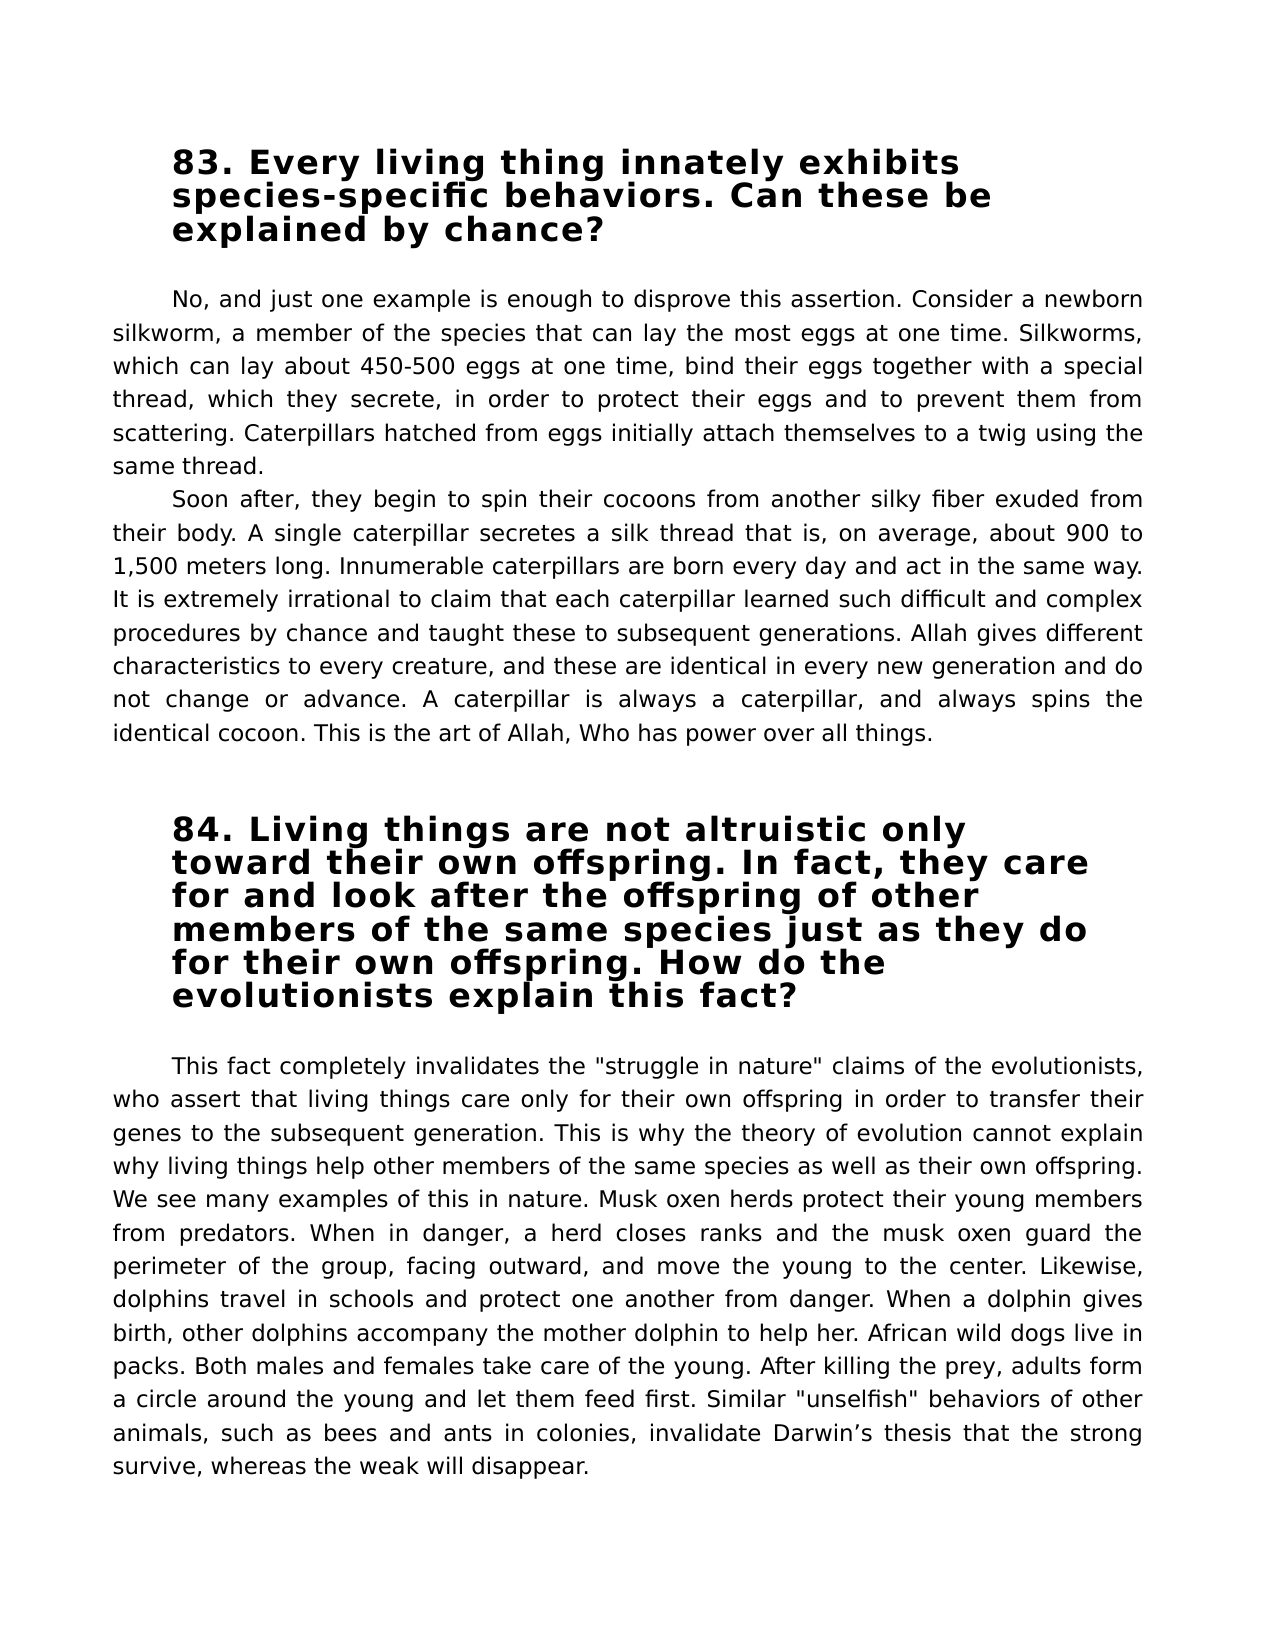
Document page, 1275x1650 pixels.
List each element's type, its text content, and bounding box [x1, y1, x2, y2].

text This fact completely invalidates the "struggle in nature" claims of the evolutionists, who assert that living things care only for their own offspring in order to transfer their genes to the subsequent generation. This is why the theory of evolution cannot explain why living things help other members of the same species as well as their own offspring. We see many examples of this in nature. Musk oxen herds protect their young members from predators. When in danger, a herd closes ranks and the musk oxen guard the perimeter of the group, facing outward, and move the young to the center. Likewise, dolphins travel in schools and protect one another from danger. When a dolphin gives birth, other dolphins accompany the mother dolphin to help her. African wild dogs live in packs. Both males and females take care of the young. After killing the prey, adults form a circle around the young and let them feed first. Similar "unselfish" behaviors of other animals, such as bees and ants in colonies, invalidate Darwin’s thesis that the strong survive, whereas the weak will disappear. [112, 1048, 1145, 1481]
text for their own offspring. How do the [112, 948, 1145, 981]
text 84. Living things are not altruistic only [112, 814, 1145, 848]
text evolutionists explain this fact? [112, 981, 1145, 1014]
text No, and just one example is enough to disprove this assertion. Consider a newborn silkworm, a member of the species that can lay the most eggs at one time. Silkworms, which can lay about 450-500 eggs at one time, bind their eggs together with a special thread, which they secrete, in order to protect their eggs and to prevent them from scattering. Caterpillars hatched from eggs initially attach themselves to a twig using the same thread. [112, 281, 1145, 481]
text 83. Every living thing innately exhibits [112, 148, 1145, 181]
text species-specific behaviors. Can these be [112, 181, 1145, 214]
text members of the same species just as they do [112, 914, 1145, 948]
text toward their own offspring. In fact, they care [112, 848, 1145, 881]
text Soon after, they begin to spin their cocoons from another silky fiber exuded from their body. A single caterpillar secretes a silk thread that is, on average, about 900 to 1,500 meters long. Innumerable caterpillars are born every day and act in the same way. It is extremely irrational to claim that each caterpillar learned such difficult and complex procedures by chance and taught these to subsequent generations. Allah gives different characteristics to every creature, and these are identical in every new generation and do not change or advance. A caterpillar is always a caterpillar, and always spins the identical cocoon. This is the art of Allah, Who has power over all things. [112, 481, 1145, 748]
text explained by chance? [112, 214, 1145, 248]
text for and look after the offspring of other [112, 881, 1145, 914]
